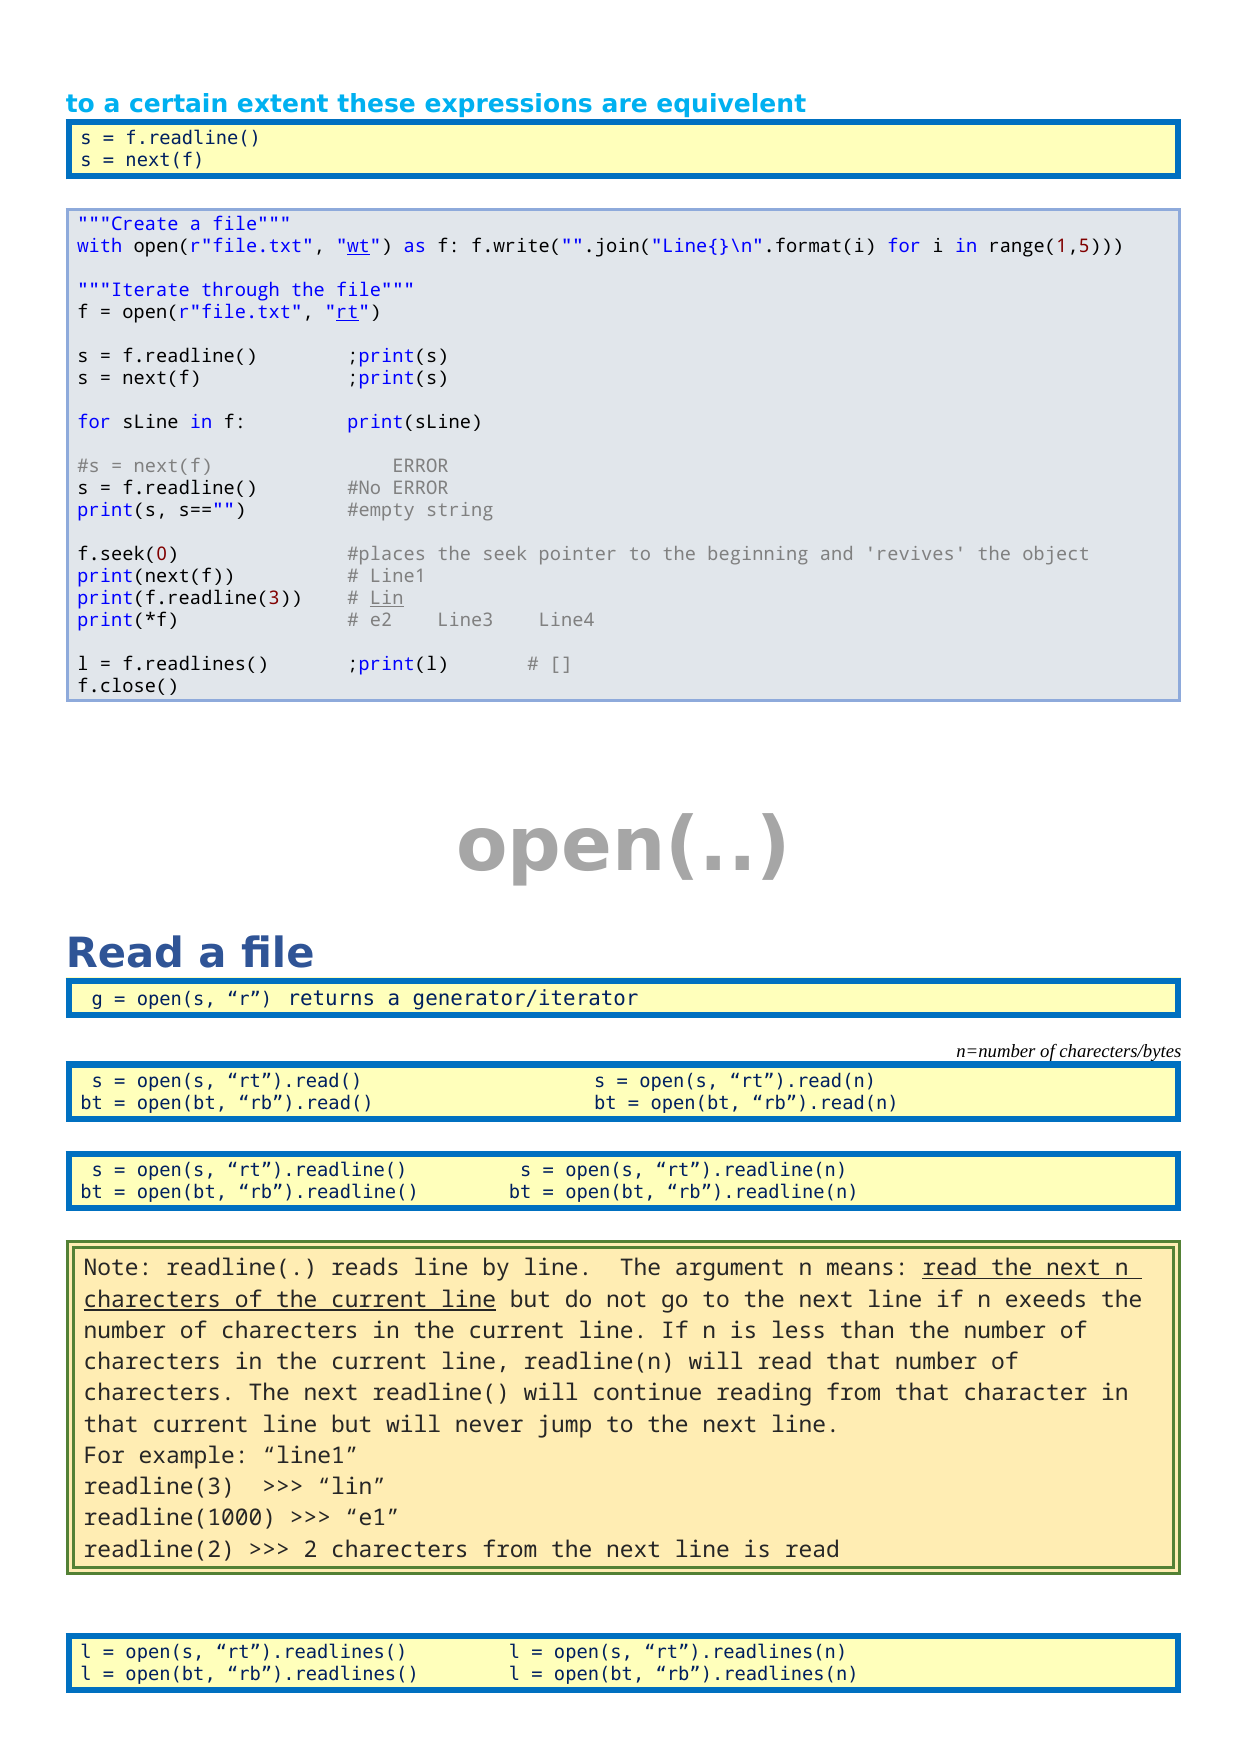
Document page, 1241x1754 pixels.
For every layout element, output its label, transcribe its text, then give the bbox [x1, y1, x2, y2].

text print(next(f)) # Line1 [69, 560, 1178, 582]
text For example: “line1” [75, 1427, 1172, 1458]
text g = open(s, “r”) returns a generator/iterator [72, 984, 1175, 1012]
text l = open(bt, “rb”).readlines() l = open(bt, “rb”).readlines(n) [72, 1654, 1175, 1687]
text s = f.readline() [72, 125, 1175, 141]
text s = next(f) ;print(s) [69, 362, 1178, 384]
text Read a file [66, 929, 1181, 977]
text readline(2) >>> 2 charecters from the next line is read [69, 1521, 1178, 1572]
text s = open(s, “rt”).read() s = open(s, “rt”).read(n) [72, 1068, 1175, 1083]
text f.close() [69, 669, 1178, 699]
text with open(r"file.txt", "wt") as f: f.write("".join("Line{}\n".format(i) for i in range(1,5))) [69, 230, 1178, 252]
text s = next(f) [72, 141, 1175, 173]
text for sLine in f: print(sLine) [69, 406, 1178, 428]
text s = f.readline() ;print(s) [69, 340, 1178, 362]
title to a certain extent these expressions are equivelent [66, 90, 1181, 119]
text l = f.readlines() ;print(l) # [] [69, 648, 1178, 669]
text f = open(r"file.txt", "rt") [69, 296, 1178, 318]
text n=number of charecters/bytes [803, 1040, 1181, 1061]
text s = f.readline() #No ERROR [69, 472, 1178, 494]
text print(s, s=="") #empty string [69, 494, 1178, 516]
text """Iterate through the file""" [69, 274, 1178, 296]
text bt = open(bt, “rb”).readline() bt = open(bt, “rb”).readline(n) [72, 1172, 1175, 1205]
text s = open(s, “rt”).readline() s = open(s, “rt”).readline(n) [72, 1157, 1175, 1172]
text print(*f) # e2 Line3 Line4 [69, 604, 1178, 626]
text bt = open(bt, “rb”).read() bt = open(bt, “rb”).read(n) [72, 1083, 1175, 1116]
text """Create a file""" [69, 211, 1178, 230]
text readline(1000) >>> “e1” [75, 1490, 1172, 1521]
text readline(3) >>> “lin” [75, 1458, 1172, 1490]
text Note: readline(.) reads line by line. The argument n means: read the next n charecters of the current line but do not go to the next line if n exeeds the number of charecters in the current line. If n is less than the number of charecters in the current line, readline(n) will read that number of charecters. The next readline() will continue reading from that character in that current line but will never jump to the next line. [69, 1243, 1178, 1427]
text print(f.readline(3)) # Lin [69, 582, 1178, 604]
text #s = next(f) ERROR [69, 450, 1178, 472]
text f.seek(0) #places the seek pointer to the beginning and 'revives' the object [69, 538, 1178, 560]
text l = open(s, “rt”).readlines() l = open(s, “rt”).readlines(n) [72, 1639, 1175, 1654]
text open(..) [66, 800, 1181, 888]
